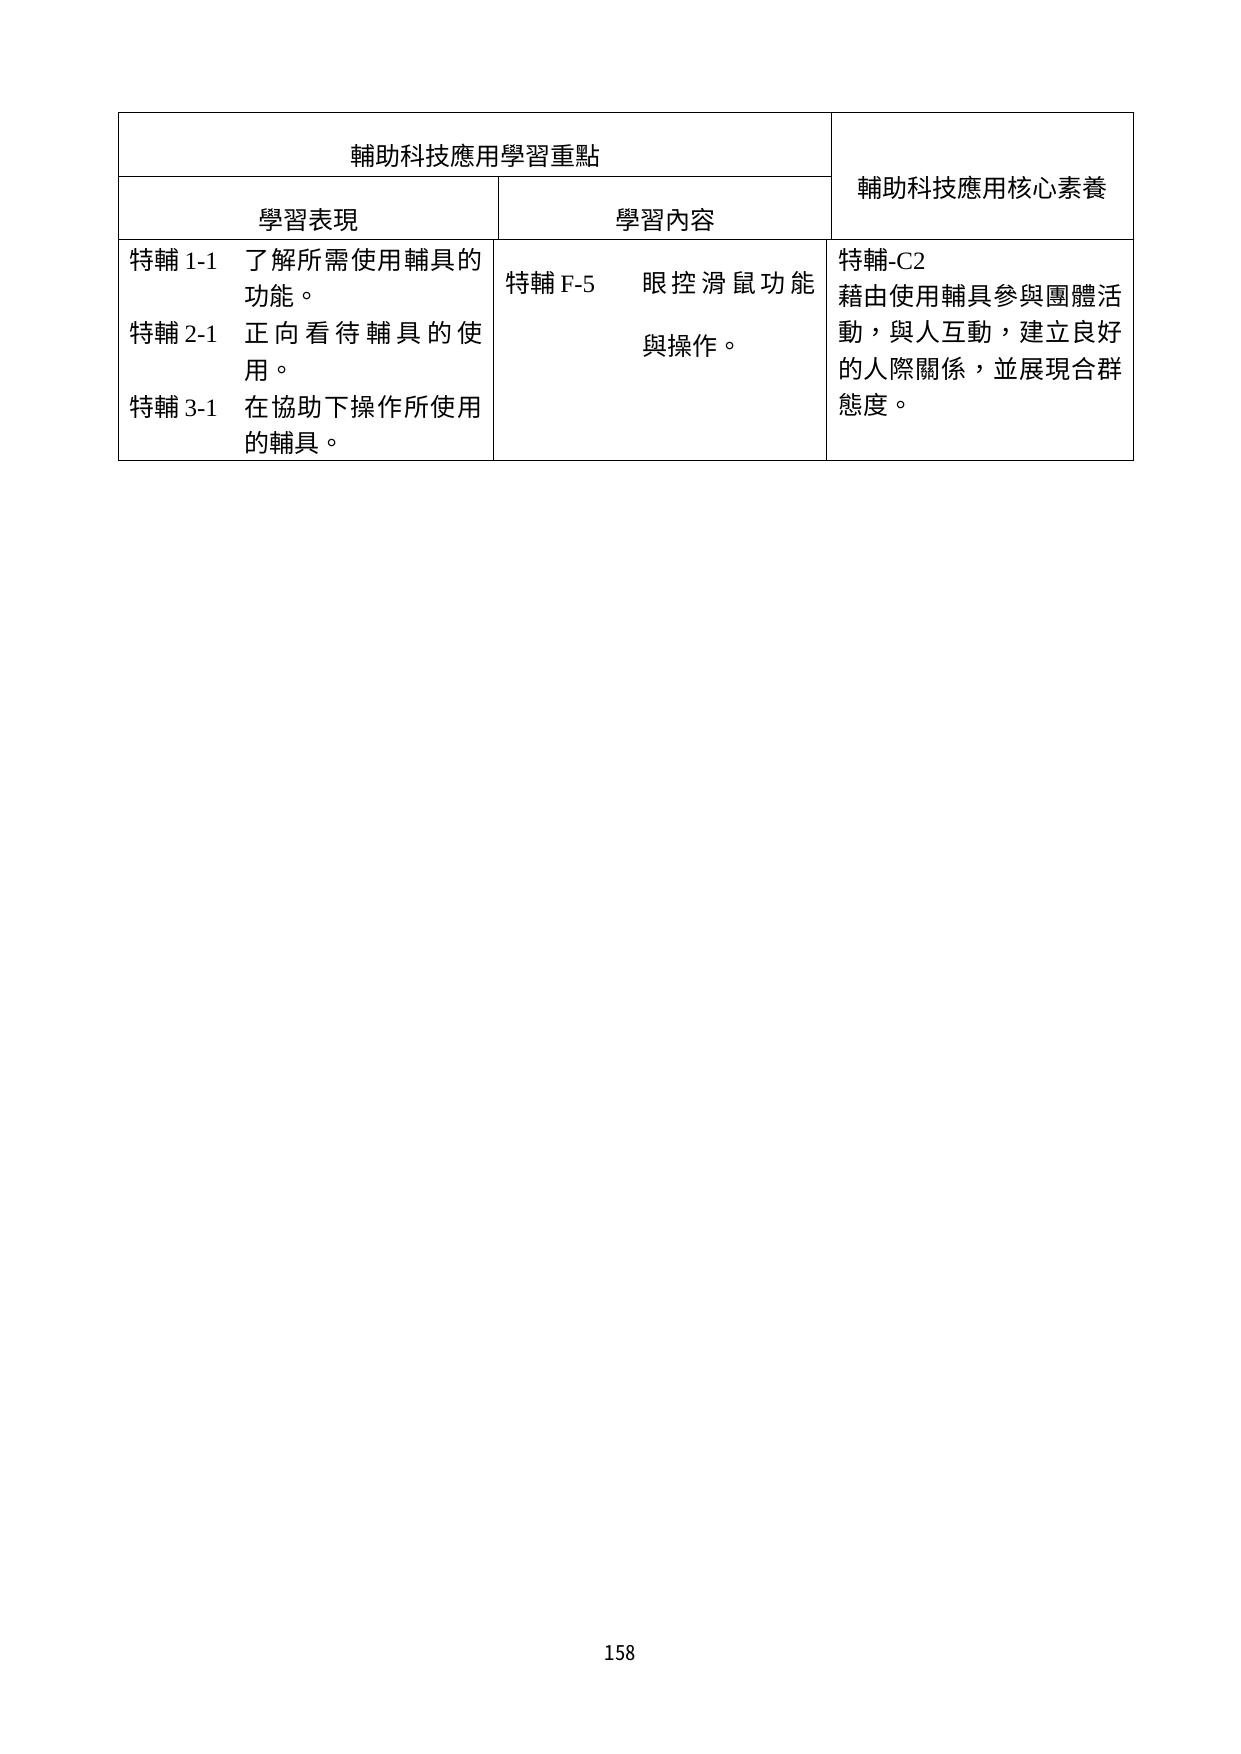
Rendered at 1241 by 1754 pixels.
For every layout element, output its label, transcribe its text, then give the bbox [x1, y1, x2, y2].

table_cell 眼控滑鼠功能與操作。 [631, 240, 826, 460]
table_header 輔助科技應用學習重點 [119, 113, 831, 176]
table_cell 在協助下操作所使用的輔具。 [233, 386, 493, 460]
table_cell 特輔F-5 [494, 240, 631, 460]
table_cell 正向看待輔具的使用。 [233, 313, 493, 386]
table_cell 特輔-C2 藉由使用輔具參與團體活動，與人互動，建立良好的人際關係，並展現合群態度。 [827, 240, 1133, 460]
table_cell 特輔1-1 [119, 240, 233, 313]
table_cell 特輔3-1 [119, 386, 233, 460]
table_cell 學習表現 [119, 177, 498, 239]
table_cell 特輔2-1 [119, 313, 233, 386]
table_cell 學習內容 [499, 177, 831, 239]
table_header 輔助科技應用核心素養 [832, 113, 1133, 239]
table_cell 了解所需使用輔具的功能。 [233, 240, 493, 313]
